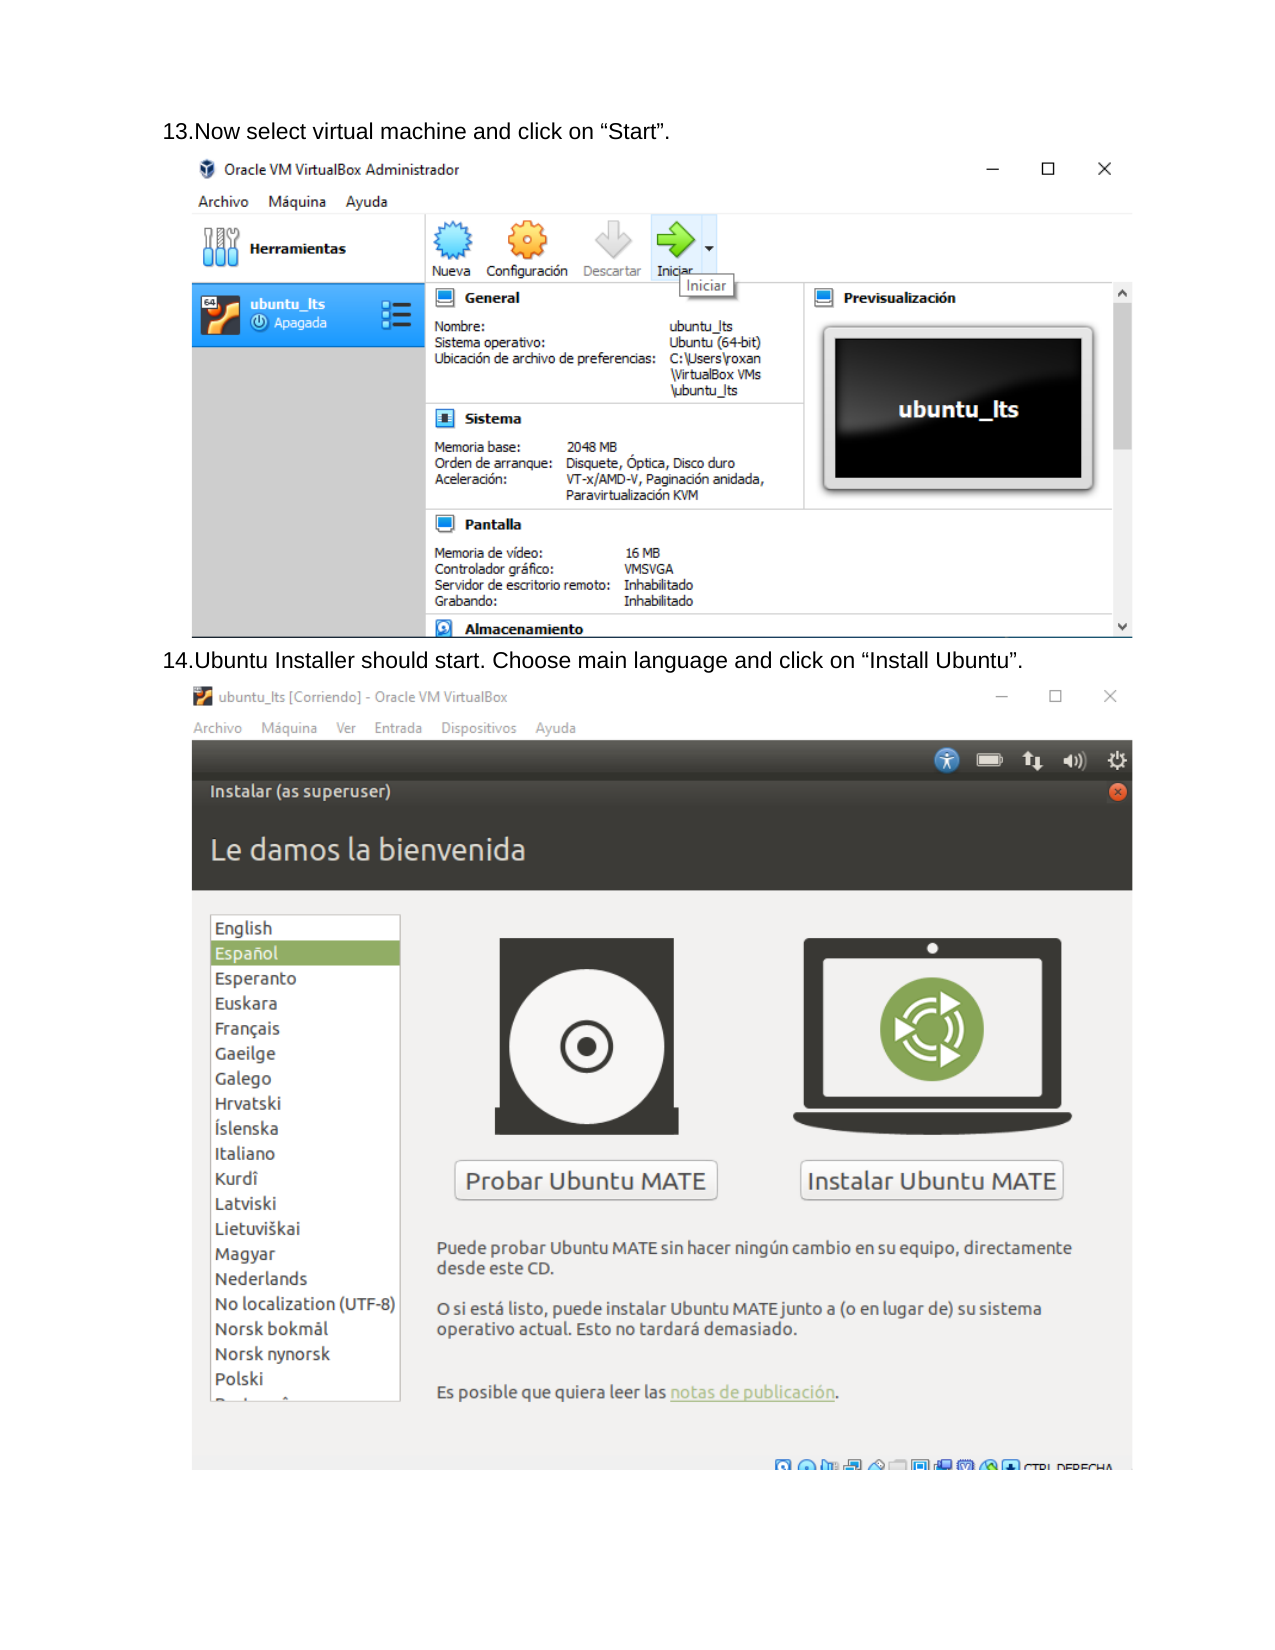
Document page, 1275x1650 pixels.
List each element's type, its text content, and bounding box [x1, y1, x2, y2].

list Now select virtual machine and click on “Start”. [162, 118, 1157, 154]
picture [191, 154, 1133, 638]
picture [191, 683, 1133, 1470]
list Ubuntu Installer should start. Choose main language and click on “Install Ubuntu”. [162, 647, 1157, 683]
